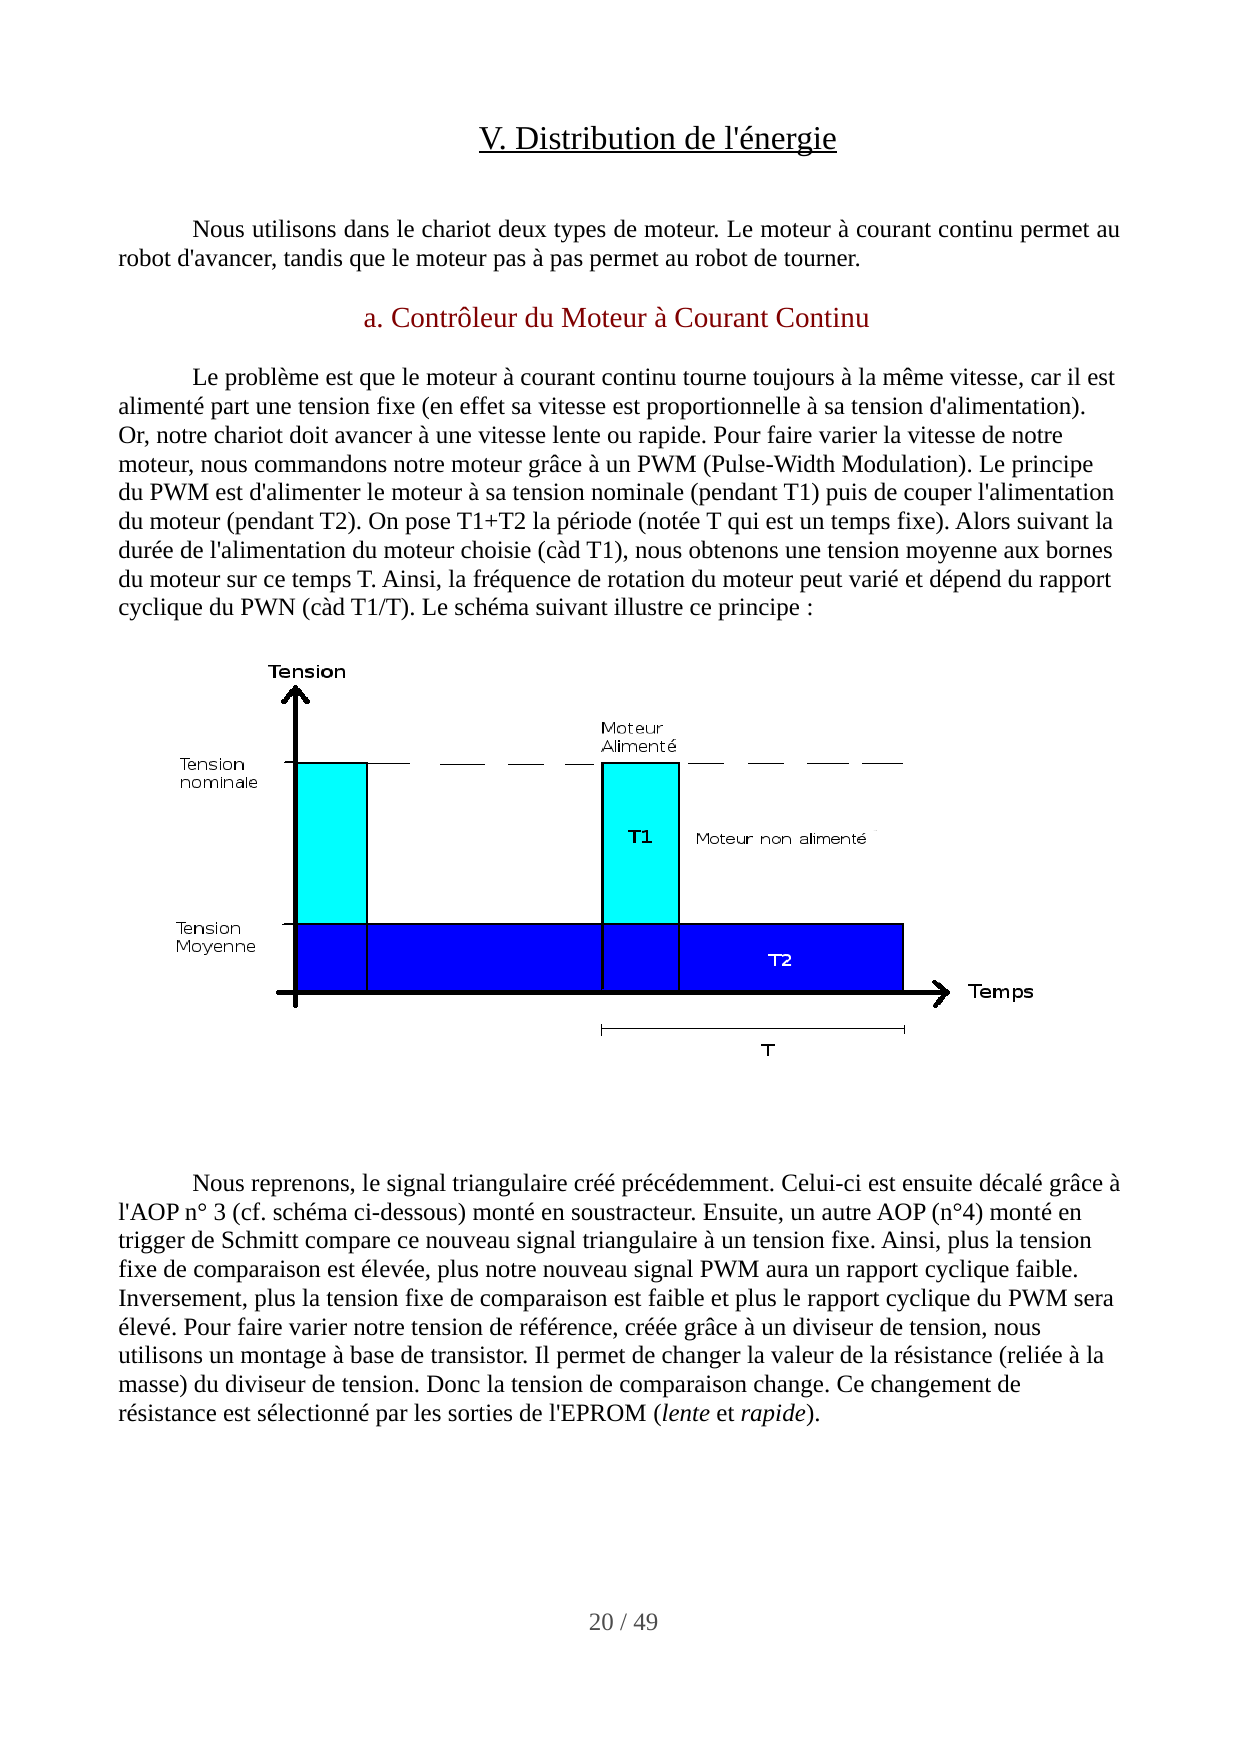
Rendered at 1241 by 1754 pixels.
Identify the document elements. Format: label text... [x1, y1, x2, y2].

text Le problème est que le moteur à courant continu tourne toujours à la même vitesse, car il est alimenté part une tension fixe (en effet sa vitesse est proportionnelle à sa tension d'alimentation). Or, notre chariot doit avancer à une vitesse lente ou rapide. Pour faire varier la vitesse de notre moteur, nous commandons notre moteur grâce à un PWM (Pulse-Width Modulation). Le principe du PWM est d'alimenter le moteur à sa tension nominale (pendant T1) puis de couper l'alimentation du moteur (pendant T2). On pose T1+T2 la période (notée T qui est un temps fixe). Alors suivant la durée de l'alimentation du moteur choisie (càd T1), nous obtenons une tension moyenne aux bornes du moteur sur ce temps T. Ainsi, la fréquence de rotation du moteur peut varié et dépend du rapport cyclique du PWN (càd T1/T). Le schéma suivant illustre ce principe : [118, 362, 1122, 621]
text Nous utilisons dans le chariot deux types de moteur. Le moteur à courant continu permet au robot d'avancer, tandis que le moteur pas à pas permet au robot de tourner. [118, 214, 1122, 271]
text a. Contrôleur du Moteur à Courant Continu [118, 300, 1122, 334]
list V. Distribution de l'énergie [156, 118, 1122, 156]
text Nous reprenons, le signal triangulaire créé précédemment. Celui-ci est ensuite décalé grâce à l'AOP n° 3 (cf. schéma ci-dessous) monté en soustracteur. Ensuite, un autre AOP (n°4) monté en trigger de Schmitt compare ce nouveau signal triangulaire à un tension fixe. Ainsi, plus la tension fixe de comparaison est élevée, plus notre nouveau signal PWM aura un rapport cyclique faible. Inversement, plus la tension fixe de comparaison est faible et plus le rapport cyclique du PWM sera élevé. Pour faire varier notre tension de référence, créée grâce à un diviseur de tension, nous utilisons un montage à base de transistor. Il permet de changer la valeur de la résistance (reliée à la masse) du diviseur de tension. Donc la tension de comparaison change. Ce changement de résistance est sélectionné par les sorties de l'EPROM (lente et rapide). [118, 1168, 1122, 1427]
picture [132, 621, 1108, 1140]
